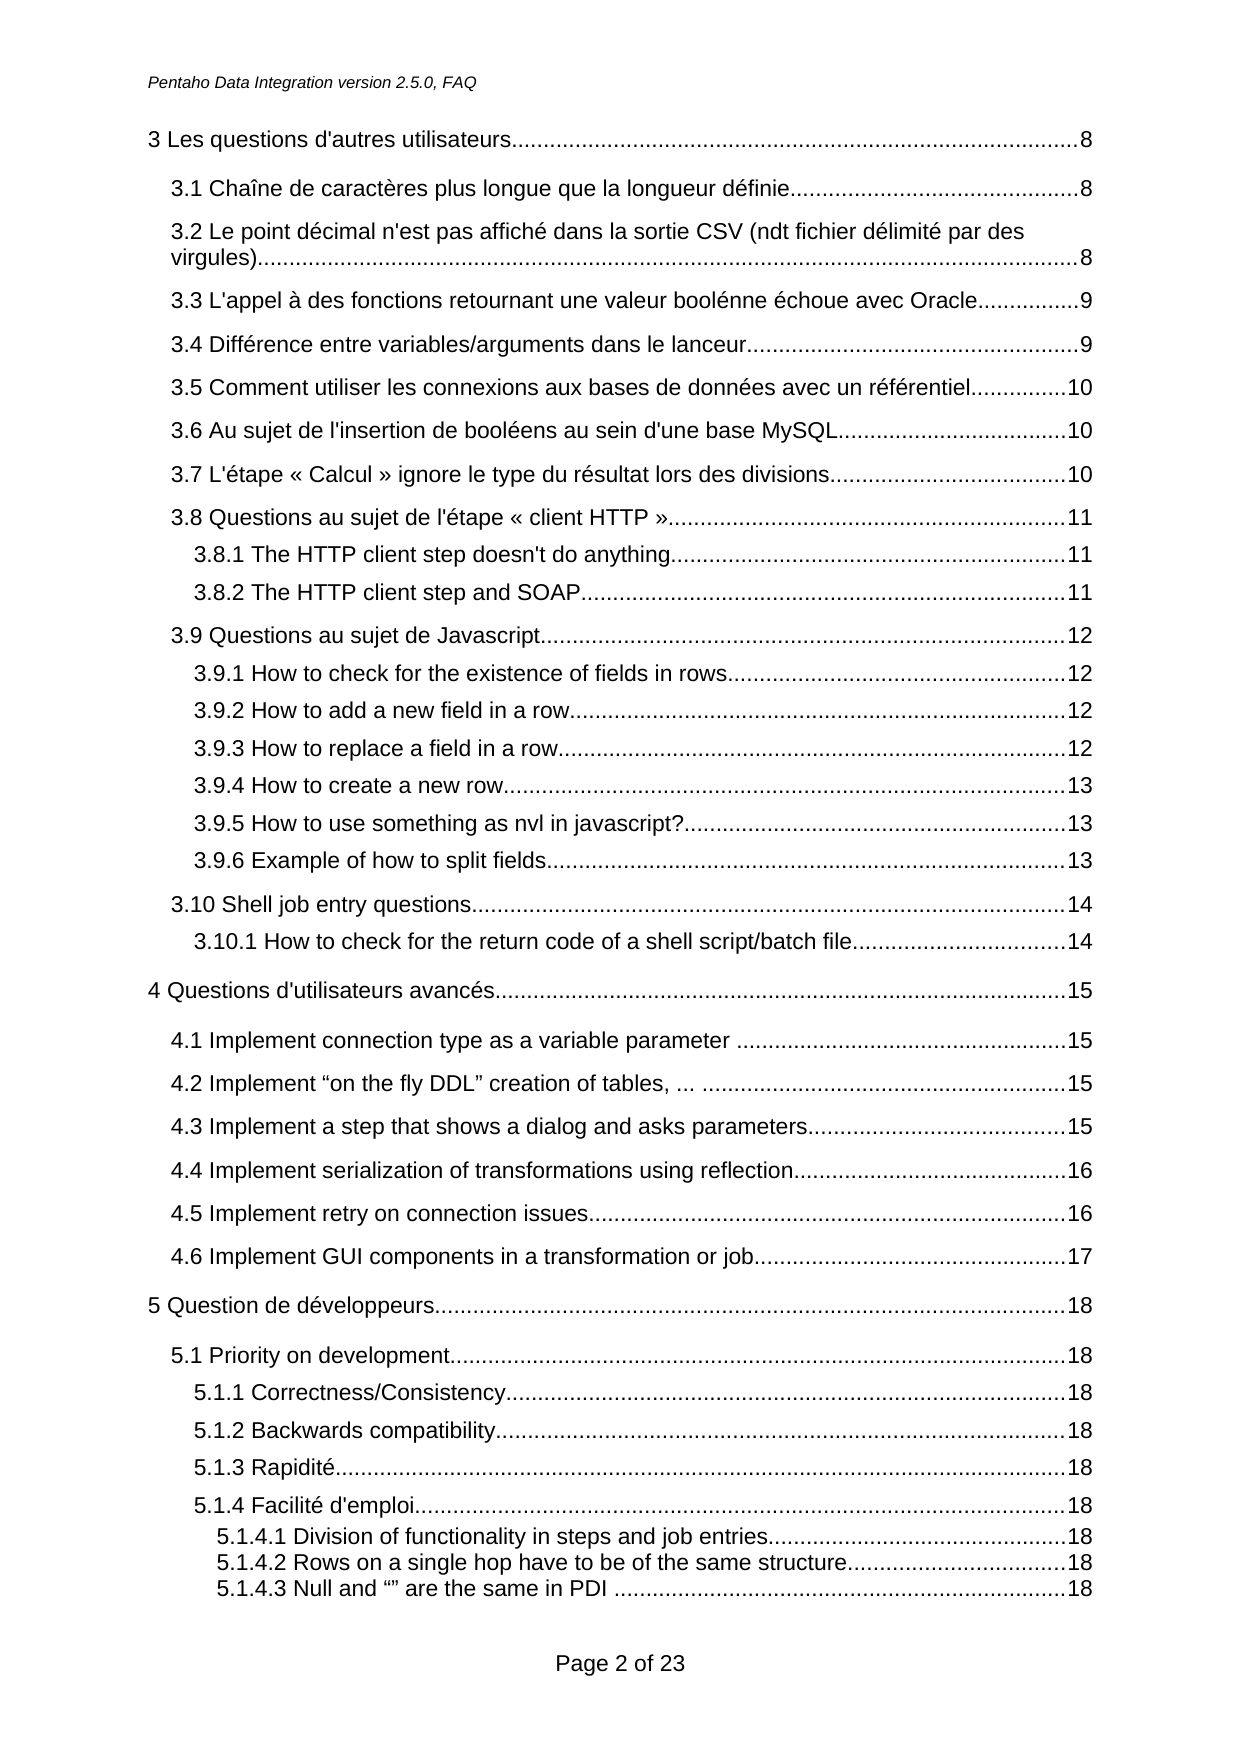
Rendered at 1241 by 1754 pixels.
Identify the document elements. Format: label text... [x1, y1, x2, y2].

text 5.1.1 Correctness/Consistency 18 [193, 1380, 1092, 1406]
text 3.9.6 Example of how to split fields 13 [193, 848, 1092, 874]
text 3 Les questions d'autres utilisateurs 8 [148, 127, 1092, 152]
text 3.6 Au sujet de l'insertion de booléens au sein d'une base MySQL 10 [171, 418, 1092, 444]
text 3.10 Shell job entry questions 14 [171, 891, 1092, 917]
text 5.1 Priority on development 18 [171, 1342, 1092, 1368]
text 5.1.4.1 Division of functionality in steps and job entries 18 [216, 1524, 1092, 1549]
text 4.1 Implement connection type as a variable parameter 15 [171, 1027, 1092, 1053]
text 3.9.2 How to add a new field in a row 12 [193, 698, 1092, 724]
text 5.1.4.3 Null and “” are the same in PDI 18 [216, 1575, 1092, 1601]
text 3.1 Chaîne de caractères plus longue que la longueur définie 8 [171, 176, 1092, 201]
text 3.2 Le point décimal n'est pas affiché dans la sortie CSV (ndt fichier délimité par des virgules) 8 [171, 219, 1092, 270]
text 3.9.3 How to replace a field in a row 12 [193, 736, 1092, 761]
text 3.9.5 How to use something as nvl in javascript? 13 [193, 811, 1092, 836]
text 3.7 L'étape « Calcul » ignore le type du résultat lors des divisions 10 [171, 461, 1092, 487]
text 4.5 Implement retry on connection issues 16 [171, 1201, 1092, 1226]
text 3.8.1 The HTTP client step doesn't do anything 11 [193, 542, 1092, 568]
text 3.9.1 How to check for the existence of fields in rows 12 [193, 661, 1092, 686]
text 5.1.2 Backwards compatibility 18 [193, 1417, 1092, 1443]
text 5.1.4 Facilité d'emploi 18 [193, 1492, 1092, 1518]
text 4.2 Implement “on the fly DDL” creation of tables, ... 15 [171, 1071, 1092, 1096]
text 4.4 Implement serialization of transformations using reflection 16 [171, 1157, 1092, 1183]
text 3.9 Questions au sujet de Javascript 12 [171, 623, 1092, 649]
text 3.10.1 How to check for the return code of a shell script/batch file 14 [193, 929, 1092, 954]
text 3.9.4 How to create a new row 13 [193, 773, 1092, 799]
text 5.1.4.2 Rows on a single hop have to be of the same structure 18 [216, 1549, 1092, 1575]
text 3.5 Comment utiliser les connexions aux bases de données avec un référentiel 10 [171, 375, 1092, 400]
text 4 Questions d'utilisateurs avancés 15 [148, 978, 1092, 1004]
text 4.3 Implement a step that shows a dialog and asks parameters 15 [171, 1114, 1092, 1139]
text 3.4 Différence entre variables/arguments dans le lanceur 9 [171, 331, 1092, 357]
text 3.8.2 The HTTP client step and SOAP 11 [193, 580, 1092, 605]
text 5.1.3 Rapidité 18 [193, 1455, 1092, 1481]
text 3.3 L'appel à des fonctions retournant une valeur boolénne échoue avec Oracle 9 [171, 288, 1092, 314]
text 3.8 Questions au sujet de l'étape « client HTTP » 11 [171, 505, 1092, 530]
text 5 Question de développeurs 18 [148, 1293, 1092, 1319]
text 4.6 Implement GUI components in a transformation or job 17 [171, 1244, 1092, 1269]
